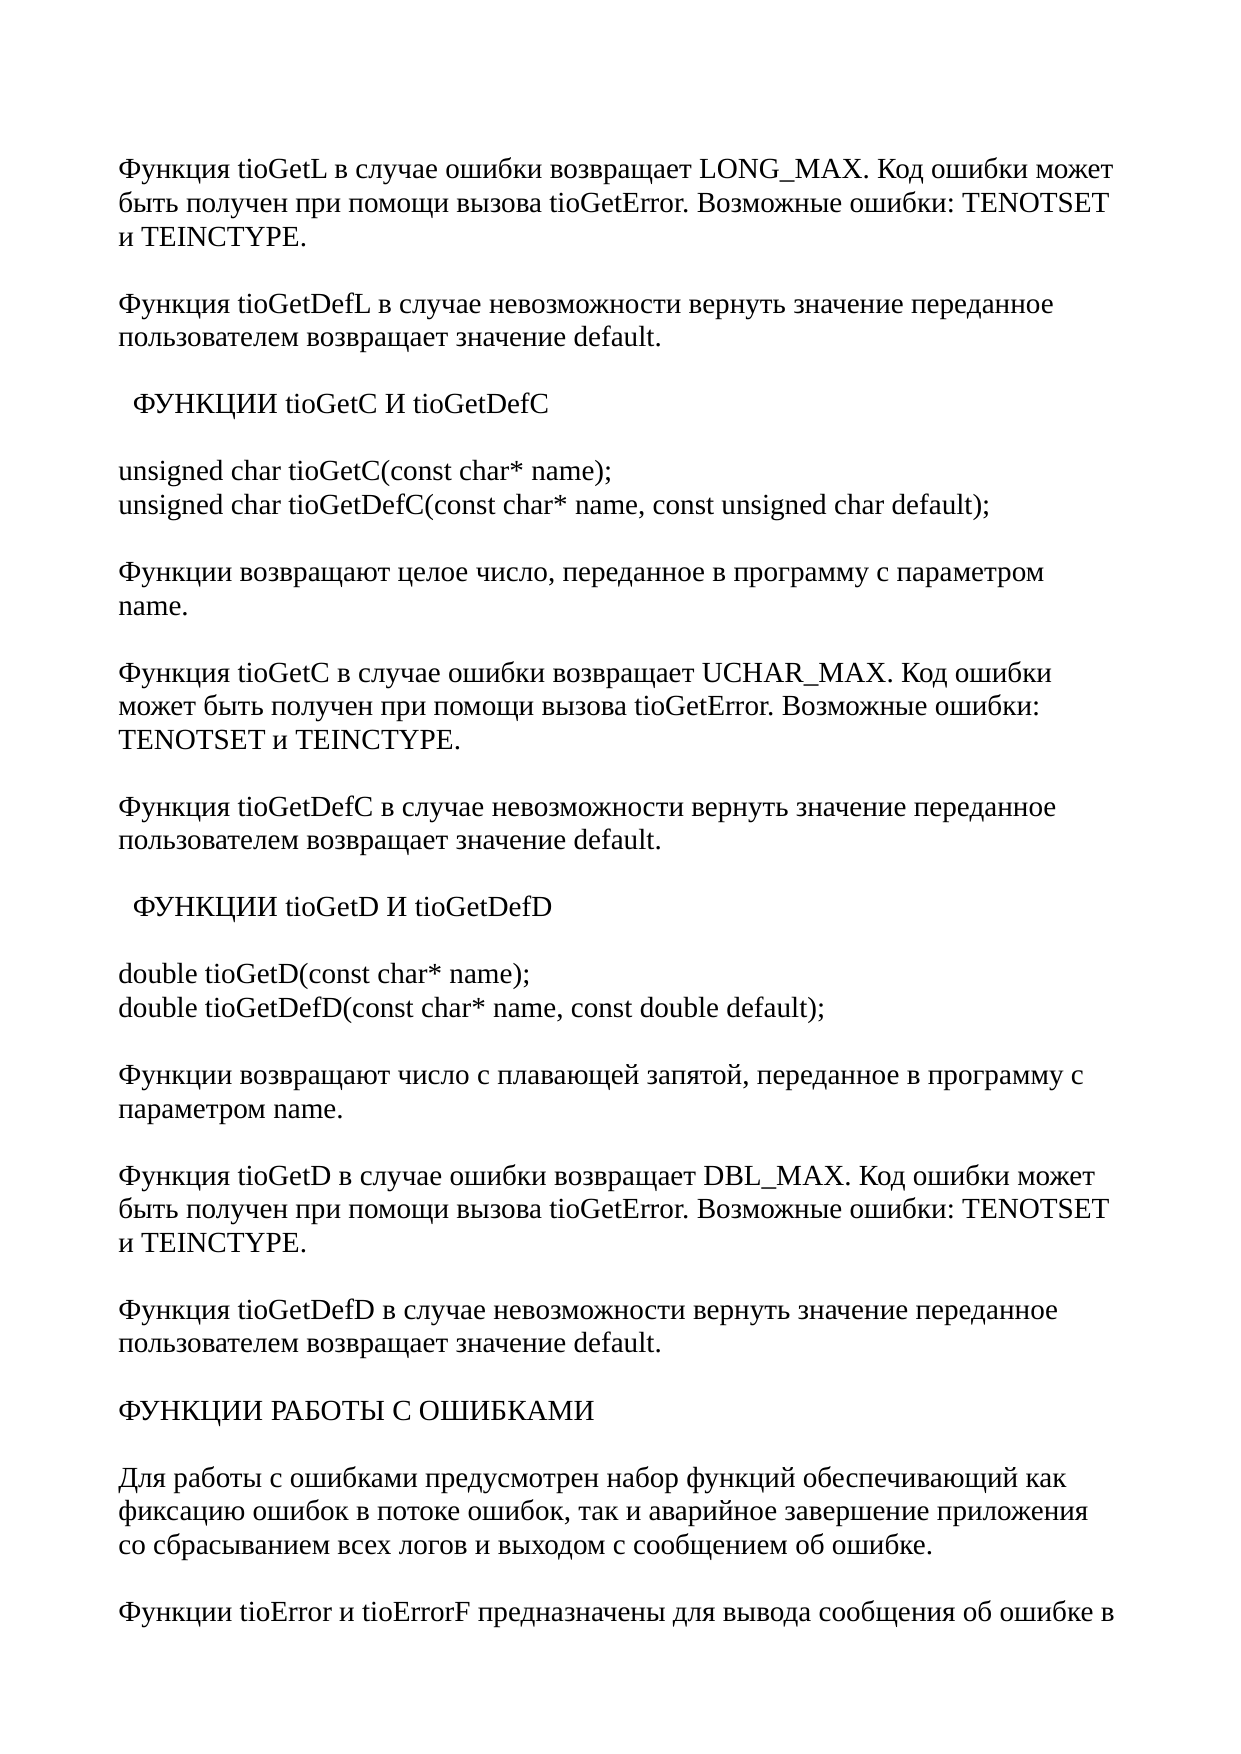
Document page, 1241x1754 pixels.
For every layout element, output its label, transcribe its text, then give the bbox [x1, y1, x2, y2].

title Функции возвращают число с плавающей запятой, переданное в программу с параметром name. [118, 1057, 1122, 1124]
title Функция tioGetDefC в случае невозможности вернуть значение переданное пользователем возвращает значение default. [118, 789, 1122, 856]
title Функции tioError и tioErrorF предназначены для вывода сообщения об ошибке в [118, 1594, 1122, 1627]
title Функция tioGetDefD в случае невозможности вернуть значение переданное пользователем возвращает значение default. [118, 1292, 1122, 1359]
title unsigned char tioGetC(const char* name); [118, 453, 1122, 487]
title ФУНКЦИИ tioGetC И tioGetDefC [118, 386, 1122, 420]
title ФУНКЦИИ tioGetD И tioGetDefD [118, 889, 1122, 923]
title unsigned char tioGetDefC(const char* name, const unsigned char default); [118, 487, 1122, 521]
title ФУНКЦИИ РАБОТЫ С ОШИБКАМИ [118, 1393, 1122, 1426]
title Функции возвращают целое число, переданное в программу с параметром name. [118, 554, 1122, 621]
title Для работы с ошибками предусмотрен набор функций обеспечивающий как фиксацию ошибок в потоке ошибок, так и аварийное завершение приложения со сбрасыванием всех логов и выходом с сообщением об ошибке. [118, 1460, 1122, 1560]
title Функция tioGetDefL в случае невозможности вернуть значение переданное пользователем возвращает значение default. [118, 286, 1122, 353]
title Функция tioGetD в случае ошибки возвращает DBL_MAX. Код ошибки может быть получен при помощи вызова tioGetError. Возможные ошибки: TENOTSET и TEINCTYPE. [118, 1158, 1122, 1258]
title double tioGetD(const char* name); [118, 957, 1122, 990]
title Функция tioGetL в случае ошибки возвращает LONG_MAX. Код ошибки может быть получен при помощи вызова tioGetError. Возможные ошибки: TENOTSET и TEINCTYPE. [118, 152, 1122, 252]
title double tioGetDefD(const char* name, const double default); [118, 990, 1122, 1024]
title Функция tioGetC в случае ошибки возвращает UCHAR_MAX. Код ошибки может быть получен при помощи вызова tioGetError. Возможные ошибки: TENOTSET и TEINCTYPE. [118, 655, 1122, 755]
